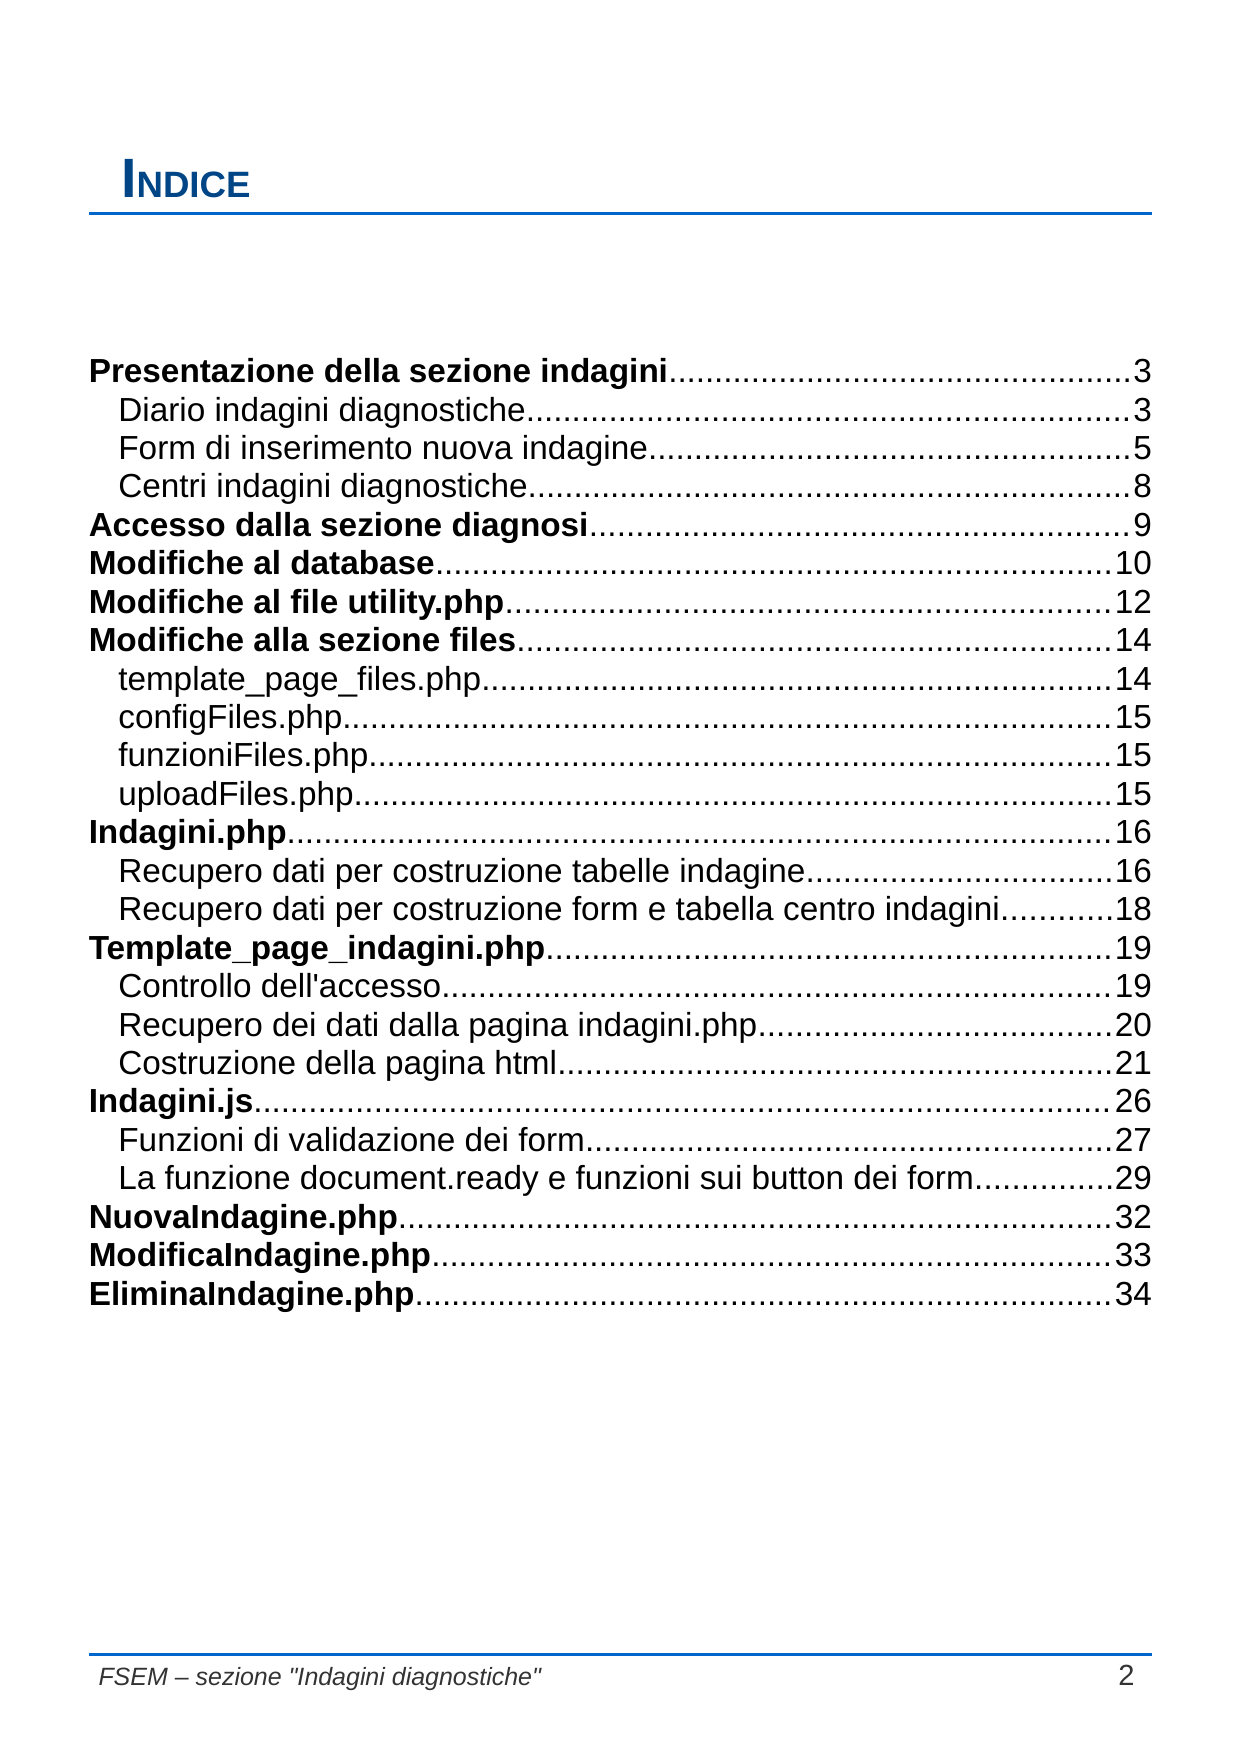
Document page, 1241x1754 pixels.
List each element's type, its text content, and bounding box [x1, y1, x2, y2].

text ModificaIndagine.php 33 [88, 1235, 1152, 1274]
text Presentazione della sezione indagini 3 [88, 351, 1152, 389]
text Recupero dei dati dalla pagina indagini.php 20 [118, 1004, 1152, 1043]
subtitle Indice [88, 142, 1152, 215]
text funzioniFiles.php 15 [118, 736, 1152, 774]
text configFiles.php 15 [118, 697, 1152, 736]
text Template_page_indagini.php 19 [88, 928, 1152, 966]
text Centri indagini diagnostiche 8 [118, 466, 1152, 505]
text Funzioni di validazione dei form 27 [118, 1120, 1152, 1158]
text Modifiche al database 10 [88, 543, 1152, 582]
text NuovaIndagine.php 32 [88, 1197, 1152, 1235]
text Indagini.js 26 [88, 1081, 1152, 1120]
text Recupero dati per costruzione tabelle indagine 16 [118, 851, 1152, 889]
text Form di inserimento nuova indagine 5 [118, 428, 1152, 466]
text Diario indagini diagnostiche 3 [118, 389, 1152, 428]
text La funzione document.ready e funzioni sui button dei form 29 [118, 1158, 1152, 1197]
text Accesso dalla sezione diagnosi 9 [88, 505, 1152, 543]
text Controllo dell'accesso 19 [118, 966, 1152, 1004]
text template_page_files.php 14 [118, 659, 1152, 697]
text EliminaIndagine.php 34 [88, 1274, 1152, 1312]
text Costruzione della pagina html 21 [118, 1043, 1152, 1081]
text Recupero dati per costruzione form e tabella centro indagini 18 [118, 889, 1152, 928]
text Modifiche al file utility.php 12 [88, 582, 1152, 620]
text Indagini.php 16 [88, 812, 1152, 851]
text Modifiche alla sezione files 14 [88, 620, 1152, 659]
text uploadFiles.php 15 [118, 774, 1152, 812]
